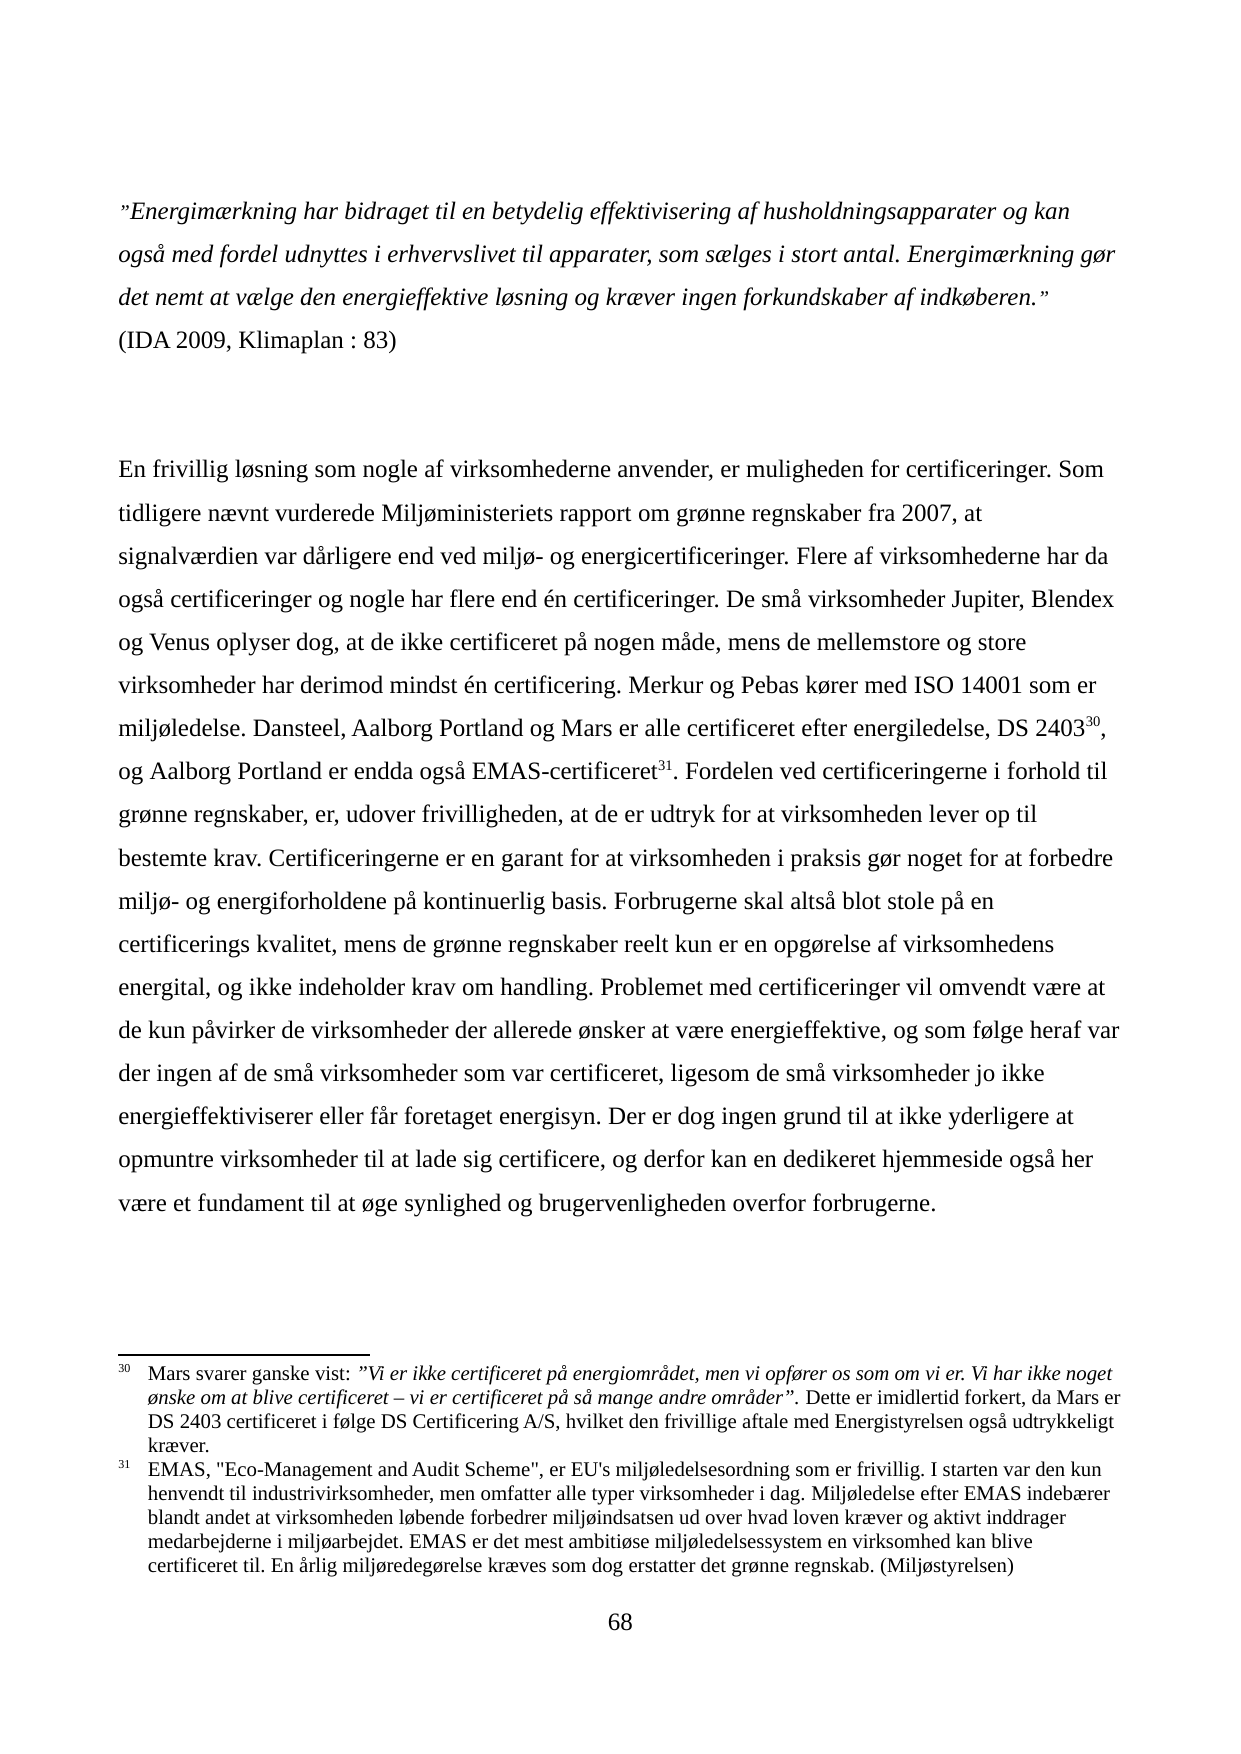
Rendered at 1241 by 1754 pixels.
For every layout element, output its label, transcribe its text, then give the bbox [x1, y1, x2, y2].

text (IDA 2009, Klimaplan : 83) [118, 325, 1122, 354]
text Mars svarer ganske vist: ”Vi er ikke certificeret på energiområdet, men vi opfører os som om vi er. Vi har ikke noget ønske om at blive certificeret – vi er certificeret på så mange andre områder”. Dette er imidlertid forkert, da Mars er DS 2403 certificeret i følge DS Certificering A/S, hvilket den frivillige aftale med Energistyrelsen også udtrykkeligt kræver. [118, 1361, 1122, 1457]
text En frivillig løsning som nogle af virksomhederne anvender, er muligheden for certificeringer. Som tidligere nævnt vurderede Miljøministeriets rapport om grønne regnskaber fra 2007, at signalværdien var dårligere end ved miljø- og energicertificeringer. Flere af virksomhederne har da også certificeringer og nogle har flere end én certificeringer. De små virksomheder Jupiter, Blendex og Venus oplyser dog, at de ikke certificeret på nogen måde, mens de mellemstore og store virksomheder har derimod mindst én certificering. Merkur og Pebas kører med ISO 14001 som er miljøledelse. Dansteel, Aalborg Portland og Mars er alle certificeret efter energiledelse, DS 2403, og Aalborg Portland er endda også EMAS-certificeret. Fordelen ved certificeringerne i forhold til grønne regnskaber, er, udover frivilligheden, at de er udtryk for at virksomheden lever op til bestemte krav. Certificeringerne er en garant for at virksomheden i praksis gør noget for at forbedre miljø- og energiforholdene på kontinuerlig basis. Forbrugerne skal altså blot stole på en certificerings kvalitet, mens de grønne regnskaber reelt kun er en opgørelse af virksomhedens energital, og ikke indeholder krav om handling. Problemet med certificeringer vil omvendt være at de kun påvirker de virksomheder der allerede ønsker at være energieffektive, og som følge heraf var der ingen af de små virksomheder som var certificeret, ligesom de små virksomheder jo ikke energieffektiviserer eller får foretaget energisyn. Der er dog ingen grund til at ikke yderligere at opmuntre virksomheder til at lade sig certificere, og derfor kan en dedikeret hjemmeside også her være et fundament til at øge synlighed og brugervenligheden overfor forbrugerne. [118, 454, 1122, 1216]
text EMAS, "Eco-Management and Audit Scheme", er EU's miljøledelsesordning som er frivillig. I starten var den kun henvendt til industrivirksomheder, men omfatter alle typer virksomheder i dag. Miljøledelse efter EMAS indebærer blandt andet at virksomheden løbende forbedrer miljøindsatsen ud over hvad loven kræver og aktivt inddrager medarbejderne i miljøarbejdet. EMAS er det mest ambitiøse miljøledelsessystem en virksomhed kan blive certificeret til. En årlig miljøredegørelse kræves som dog erstatter det grønne regnskab. (Miljøstyrelsen) [118, 1457, 1122, 1577]
text ”Energimærkning har bidraget til en betydelig effektivisering af husholdningsapparater og kan også med fordel udnyttes i erhvervslivet til apparater, som sælges i stort antal. Energimærkning gør det nemt at vælge den energieffektive løsning og kræver ingen forkundskaber af indkøberen.” [118, 196, 1122, 311]
